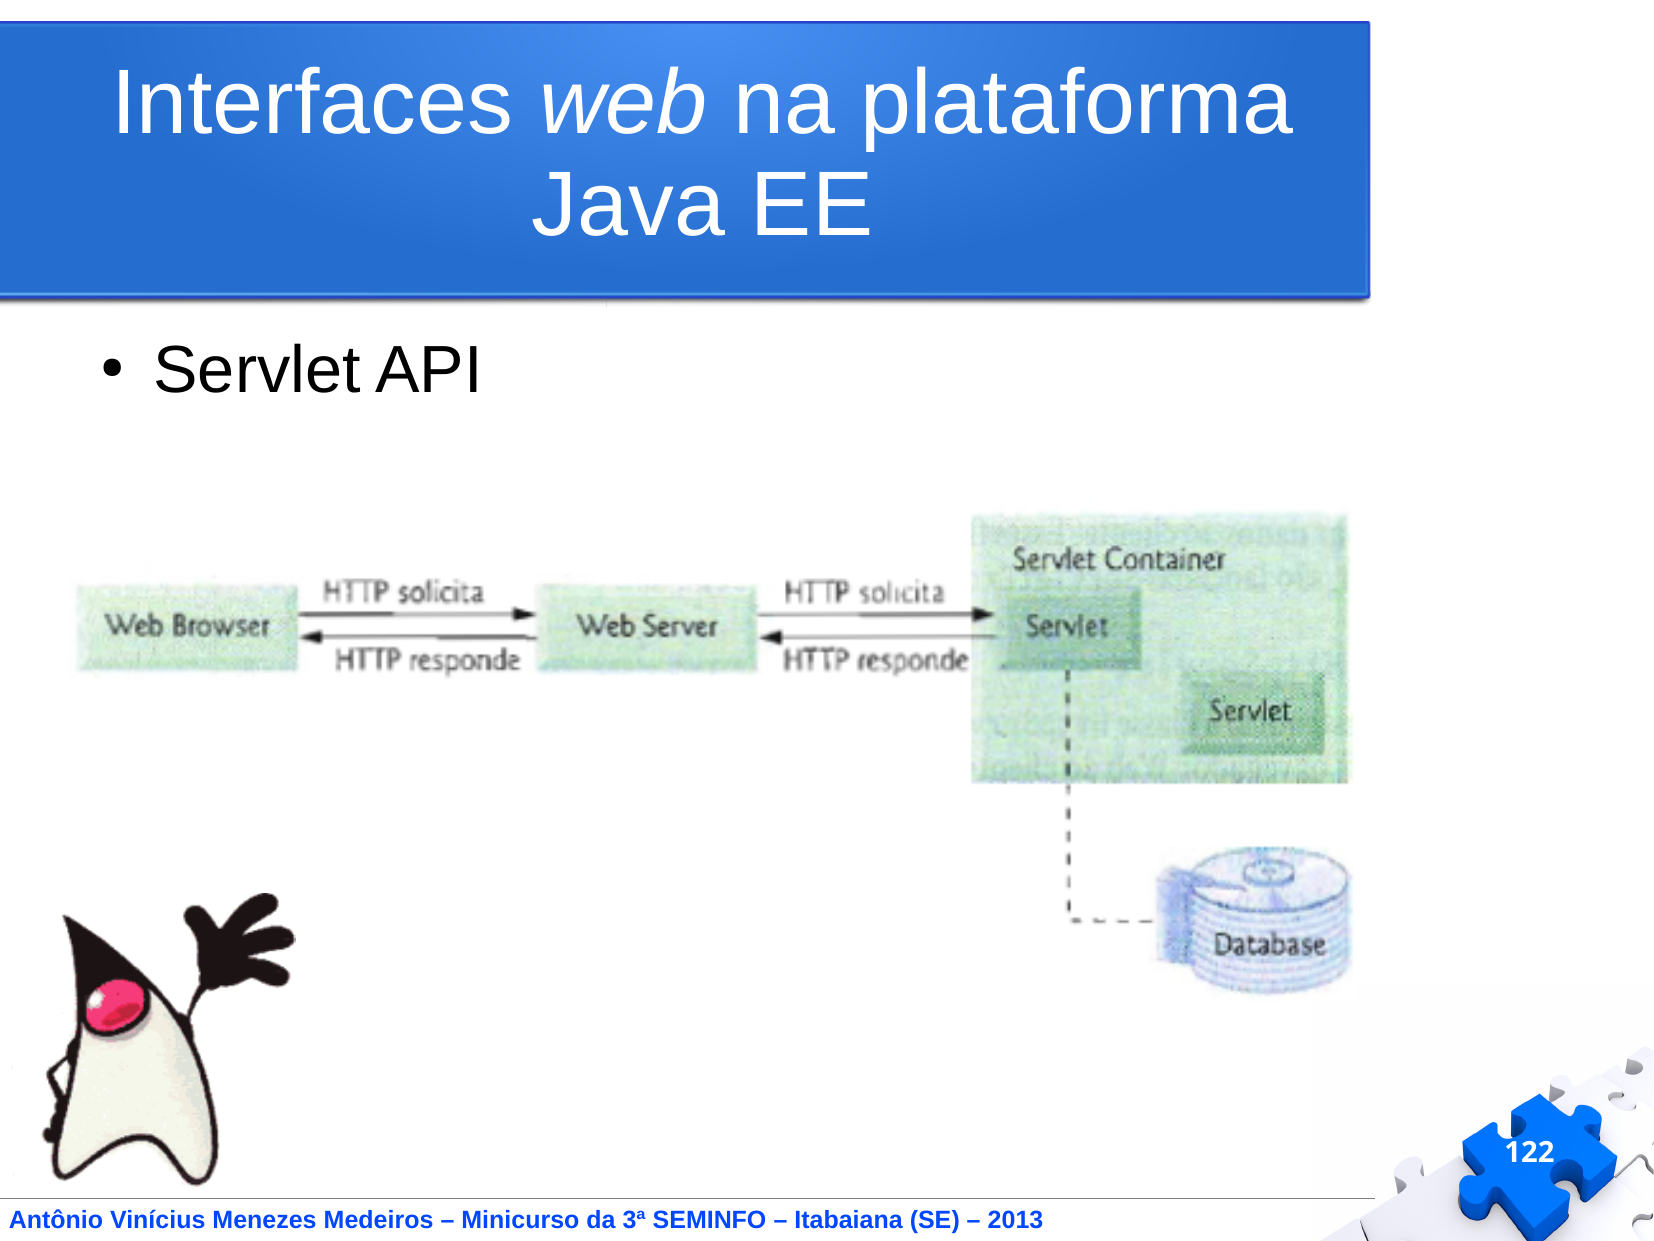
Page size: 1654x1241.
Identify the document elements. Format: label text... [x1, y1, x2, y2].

title Interfaces web na plataforma Java EE [82, 49, 1323, 257]
list Servlet API [82, 332, 1356, 1182]
picture [0, 21, 1375, 307]
picture [11, 496, 296, 1189]
picture [1311, 983, 1654, 1241]
